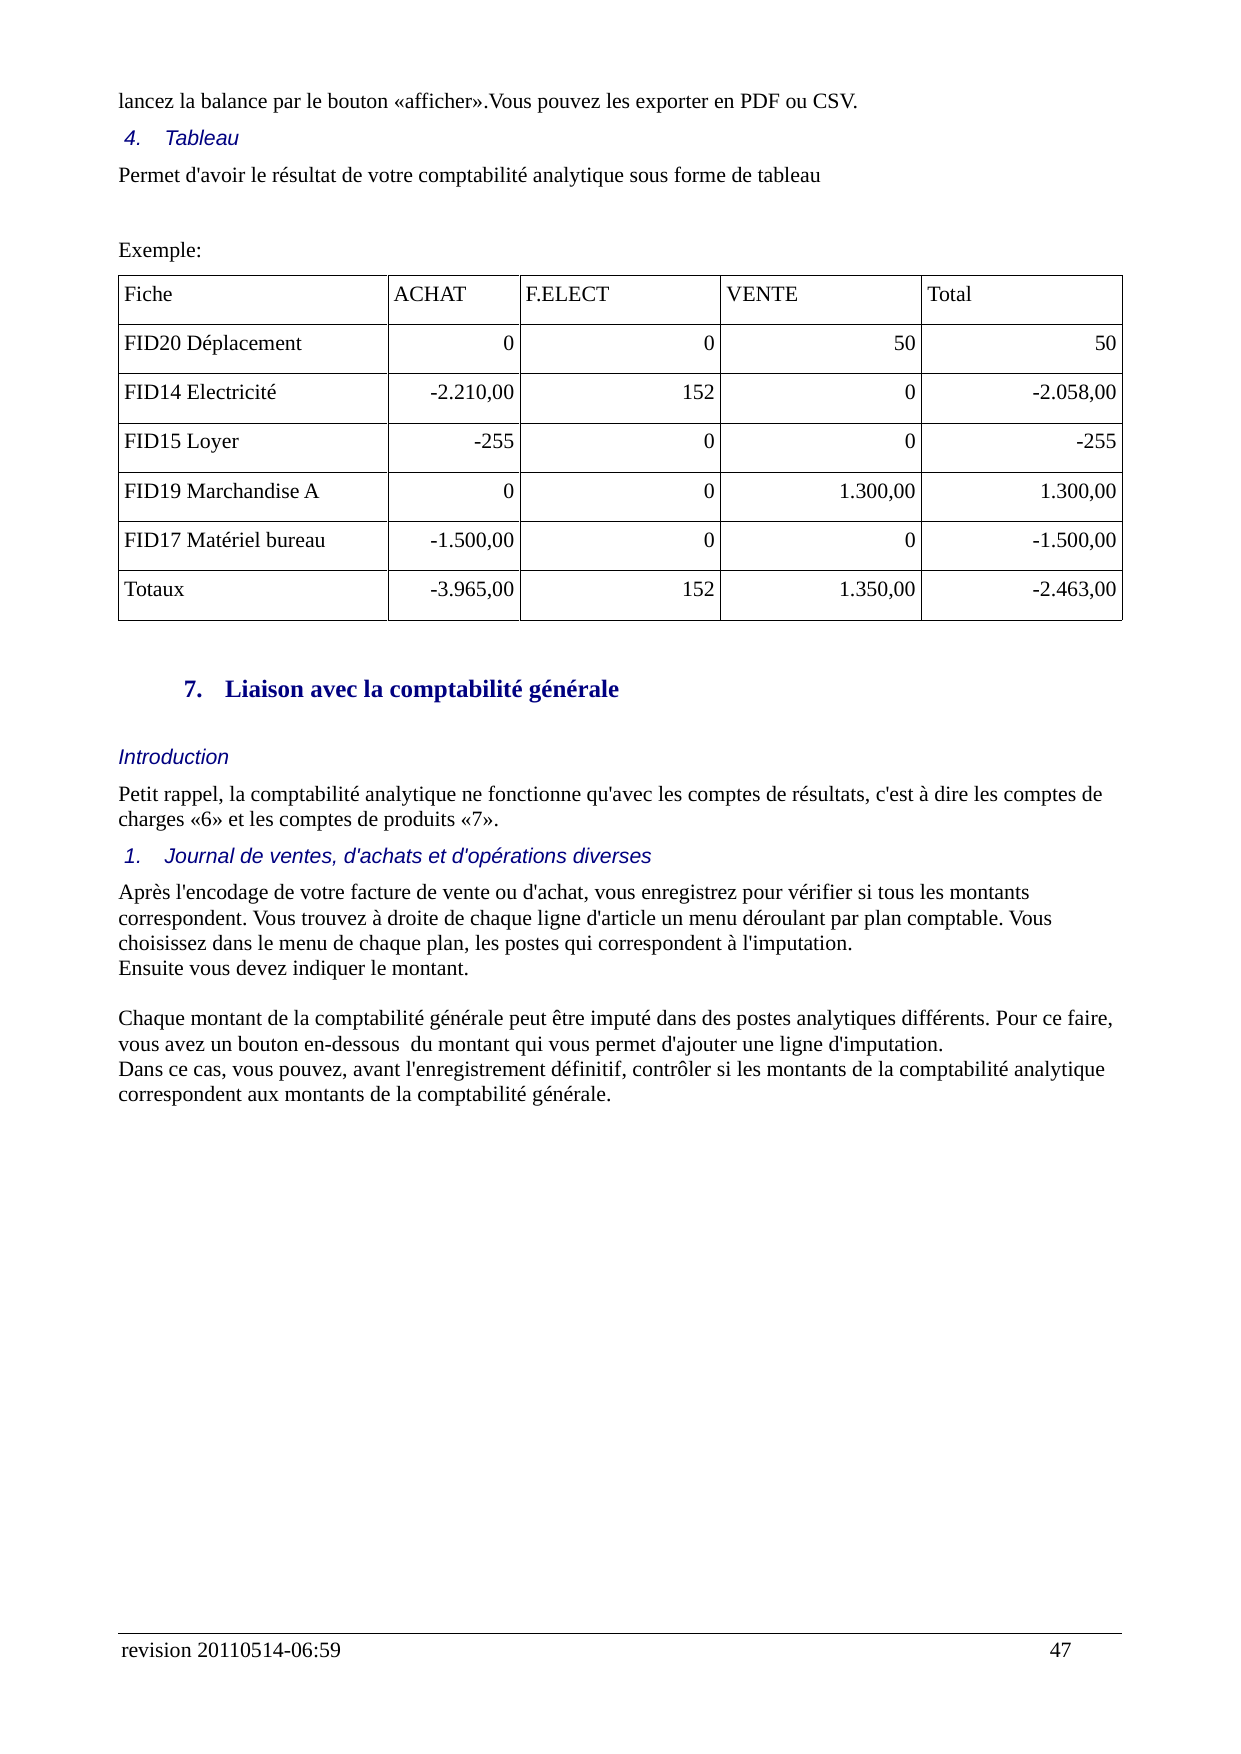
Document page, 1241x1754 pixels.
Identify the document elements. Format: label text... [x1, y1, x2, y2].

text Dans ce cas, vous pouvez, avant l'enregistrement définitif, contrôler si les montants de la comptabilité analytique correspondent aux montants de la comptabilité générale. [118, 1056, 1122, 1106]
table_cell 0 [521, 325, 720, 373]
table_cell -2.210,00 [389, 374, 519, 423]
subtitle Tableau [118, 126, 1122, 150]
table_cell -2.463,00 [922, 571, 1122, 620]
table_cell 152 [521, 571, 720, 620]
table_header Total [922, 276, 1122, 324]
table_cell FID20 Déplacement [119, 325, 387, 373]
table_cell FID14 Electricité [119, 374, 387, 423]
table_cell 0 [389, 473, 519, 521]
table_cell 0 [521, 522, 720, 570]
table_cell 1.300,00 [721, 473, 921, 521]
table_cell 0 [721, 374, 921, 423]
text Petit rappel, la comptabilité analytique ne fonctionne qu'avec les comptes de résultats, c'est à dire les comptes de charges «6» et les comptes de produits «7». [118, 781, 1122, 831]
table_header VENTE [721, 276, 921, 324]
table_cell FID15 Loyer [119, 424, 387, 472]
text Exemple: [118, 237, 1122, 262]
table_cell 1.350,00 [721, 571, 921, 620]
table_cell 0 [521, 424, 720, 472]
table_header F.ELECT [521, 276, 720, 324]
table_cell Totaux [119, 571, 387, 620]
table_header ACHAT [389, 276, 519, 324]
table_cell 50 [721, 325, 921, 373]
table_cell 0 [389, 325, 519, 373]
table_cell -1.500,00 [922, 522, 1122, 570]
table_cell 1.300,00 [922, 473, 1122, 521]
table_cell -2.058,00 [922, 374, 1122, 423]
table_cell 50 [922, 325, 1122, 373]
table_cell -255 [389, 424, 519, 472]
subtitle Introduction [118, 744, 1122, 769]
text lancez la balance par le bouton «afficher».Vous pouvez les exporter en PDF ou CSV. [118, 88, 1122, 114]
table_cell 0 [521, 473, 720, 521]
text Ensuite vous devez indiquer le montant. [118, 955, 1122, 980]
table_cell FID19 Marchandise A [119, 473, 387, 521]
table_cell 0 [721, 424, 921, 472]
table_cell -255 [922, 424, 1122, 472]
table_cell -3.965,00 [389, 571, 519, 620]
table_cell 0 [721, 522, 921, 570]
text Après l'encodage de votre facture de vente ou d'achat, vous enregistrez pour vérifier si tous les montants correspondent. Vous trouvez à droite de chaque ligne d'article un menu déroulant par plan comptable. Vous choisissez dans le menu de chaque plan, les postes qui correspondent à l'imputation. [118, 879, 1122, 955]
text Chaque montant de la comptabilité générale peut être imputé dans des postes analytiques différents. Pour ce faire, vous avez un bouton en-dessous du montant qui vous permet d'ajouter une ligne d'imputation. [118, 1005, 1122, 1056]
text Permet d'avoir le résultat de votre comptabilité analytique sous forme de tableau [118, 162, 1122, 187]
subtitle Liaison avec la comptabilité générale [177, 674, 1122, 703]
table_header Fiche [119, 276, 387, 324]
table_cell -1.500,00 [389, 522, 519, 570]
table_cell 152 [521, 374, 720, 423]
table_cell FID17 Matériel bureau [119, 522, 387, 570]
subtitle Journal de ventes, d'achats et d'opérations diverses [118, 843, 1122, 867]
